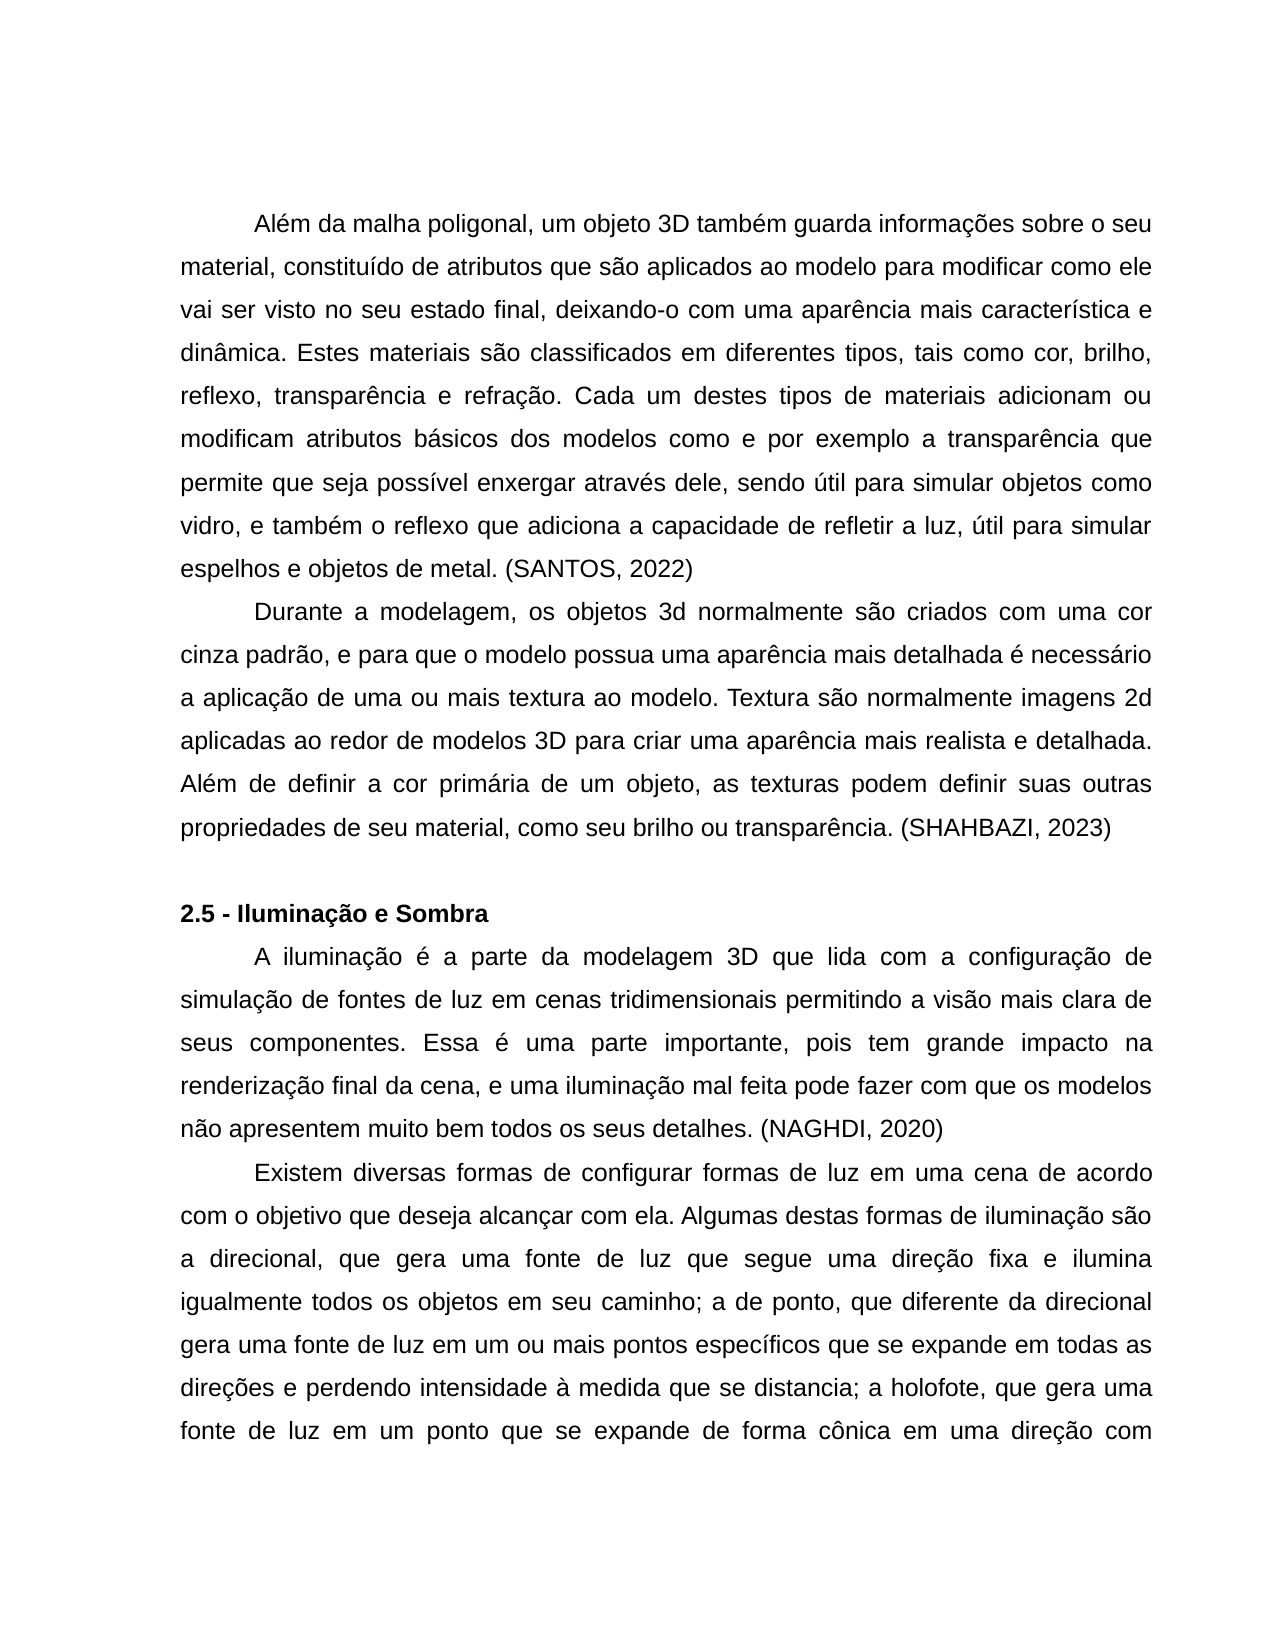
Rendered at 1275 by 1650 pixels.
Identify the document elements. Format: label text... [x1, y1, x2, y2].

text Além da malha poligonal, um objeto 3D também guarda informações sobre o seu material, constituído de atributos que são aplicados ao modelo para modificar como ele vai ser visto no seu estado final, deixando-o com uma aparência mais característica e dinâmica. Estes materiais são classificados em diferentes tipos, tais como cor, brilho, reflexo, transparência e refração. Cada um destes tipos de materiais adicionam ou modificam atributos básicos dos modelos como e por exemplo a transparência que permite que seja possível enxergar através dele, sendo útil para simular objetos como vidro, e também o reflexo que adiciona a capacidade de refletir a luz, útil para simular espelhos e objetos de metal. (SANTOS, 2022) [180, 209, 1154, 583]
text Existem diversas formas de configurar formas de luz em uma cena de acordo com o objetivo que deseja alcançar com ela. Algumas destas formas de iluminação são a direcional, que gera uma fonte de luz que segue uma direção fixa e ilumina igualmente todos os objetos em seu caminho; a de ponto, que diferente da direcional gera uma fonte de luz em um ou mais pontos específicos que se expande em todas as direções e perdendo intensidade à medida que se distancia; a holofote, que gera uma fonte de luz em um ponto que se expande de forma cônica em uma direção com [180, 1158, 1154, 1445]
text A iluminação é a parte da modelagem 3D que lida com a configuração de simulação de fontes de luz em cenas tridimensionais permitindo a visão mais clara de seus componentes. Essa é uma parte importante, pois tem grande impacto na renderização final da cena, e uma iluminação mal feita pode fazer com que os modelos não apresentem muito bem todos os seus detalhes. (NAGHDI, 2020) [180, 942, 1154, 1143]
subtitle 2.5 - Iluminação e Sombra [180, 899, 1154, 928]
text Durante a modelagem, os objetos 3d normalmente são criados com uma cor cinza padrão, e para que o modelo possua uma aparência mais detalhada é necessário a aplicação de uma ou mais textura ao modelo. Textura são normalmente imagens 2d aplicadas ao redor de modelos 3D para criar uma aparência mais realista e detalhada. Além de definir a cor primária de um objeto, as texturas podem definir suas outras propriedades de seu material, como seu brilho ou transparência. (SHAHBAZI, 2023) [180, 597, 1154, 841]
